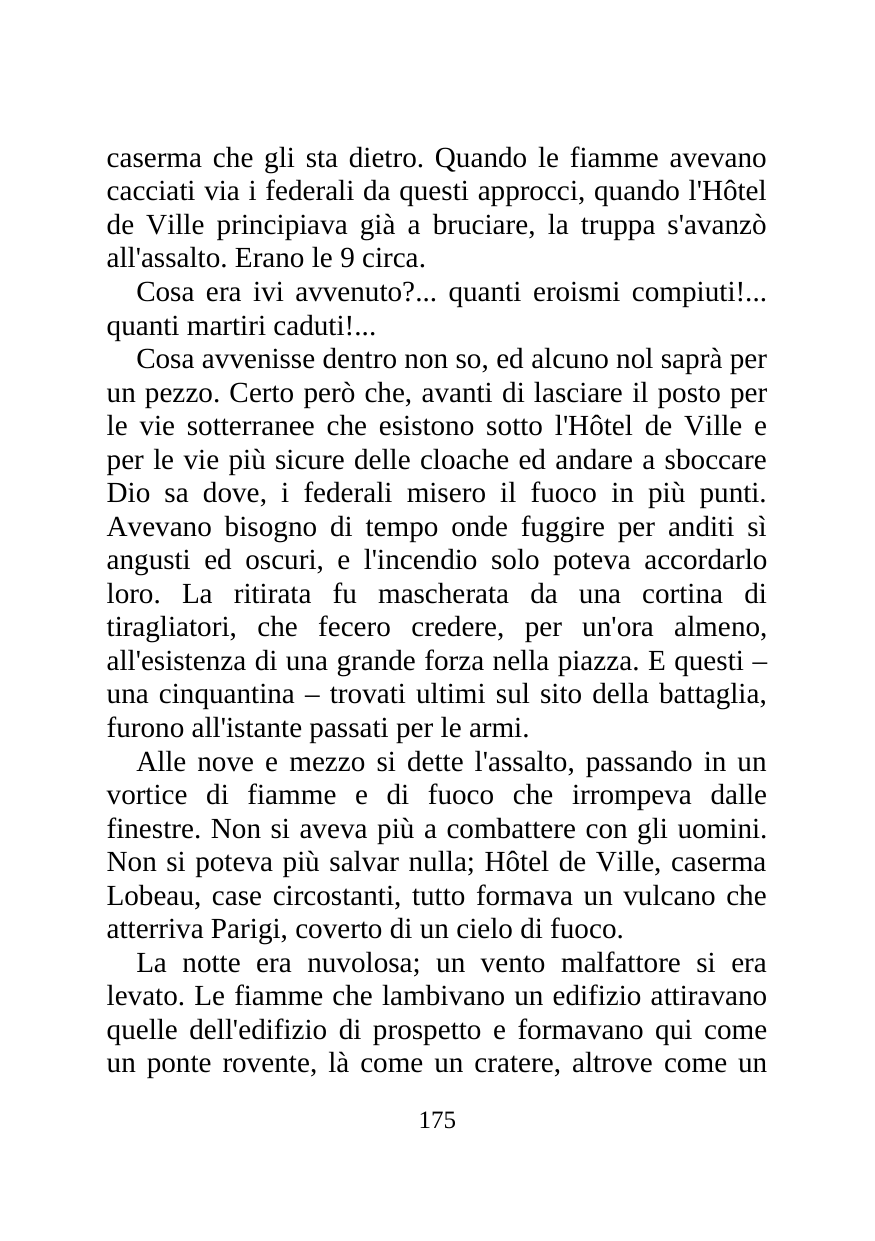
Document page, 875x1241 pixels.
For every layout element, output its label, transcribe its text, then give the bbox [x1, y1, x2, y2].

text La notte era nuvolosa; un vento malfattore si era levato. Le fiamme che lambivano un edifizio attiravano quelle dell'edifizio di prospetto e formavano qui come un ponte rovente, là come un cratere, altrove come un [106, 945, 768, 1079]
text Cosa avvenisse dentro non so, ed alcuno nol saprà per un pezzo. Certo però che, avanti di lasciare il posto per le vie sotterranee che esistono sotto l'Hôtel de Ville e per le vie più sicure delle cloache ed andare a sboccare Dio sa dove, i federali misero il fuoco in più punti. Avevano bisogno di tempo onde fuggire per anditi sì angusti ed oscuri, e l'incendio solo poteva accordarlo loro. La ritirata fu mascherata da una cortina di tiragliatori, che fecero credere, per un'ora almeno, all'esistenza di una grande forza nella piazza. E questi – una cinquantina – trovati ultimi sul sito della battaglia, furono all'istante passati per le armi. [106, 341, 768, 744]
text Alle nove e mezzo si dette l'assalto, passando in un vortice di fiamme e di fuoco che irrompeva dalle finestre. Non si aveva più a combattere con gli uomini. Non si poteva più salvar nulla; Hôtel de Ville, caserma Lobeau, case circostanti, tutto formava un vulcano che atterriva Parigi, coverto di un cielo di fuoco. [106, 744, 768, 945]
text caserma che gli sta dietro. Quando le fiamme avevano cacciati via i federali da questi approcci, quando l'Hôtel de Ville principiava già a bruciare, la truppa s'avanzò all'assalto. Erano le 9 circa. [106, 140, 768, 274]
text Cosa era ivi avvenuto?... quanti eroismi compiuti!... quanti martiri caduti!... [106, 274, 768, 341]
